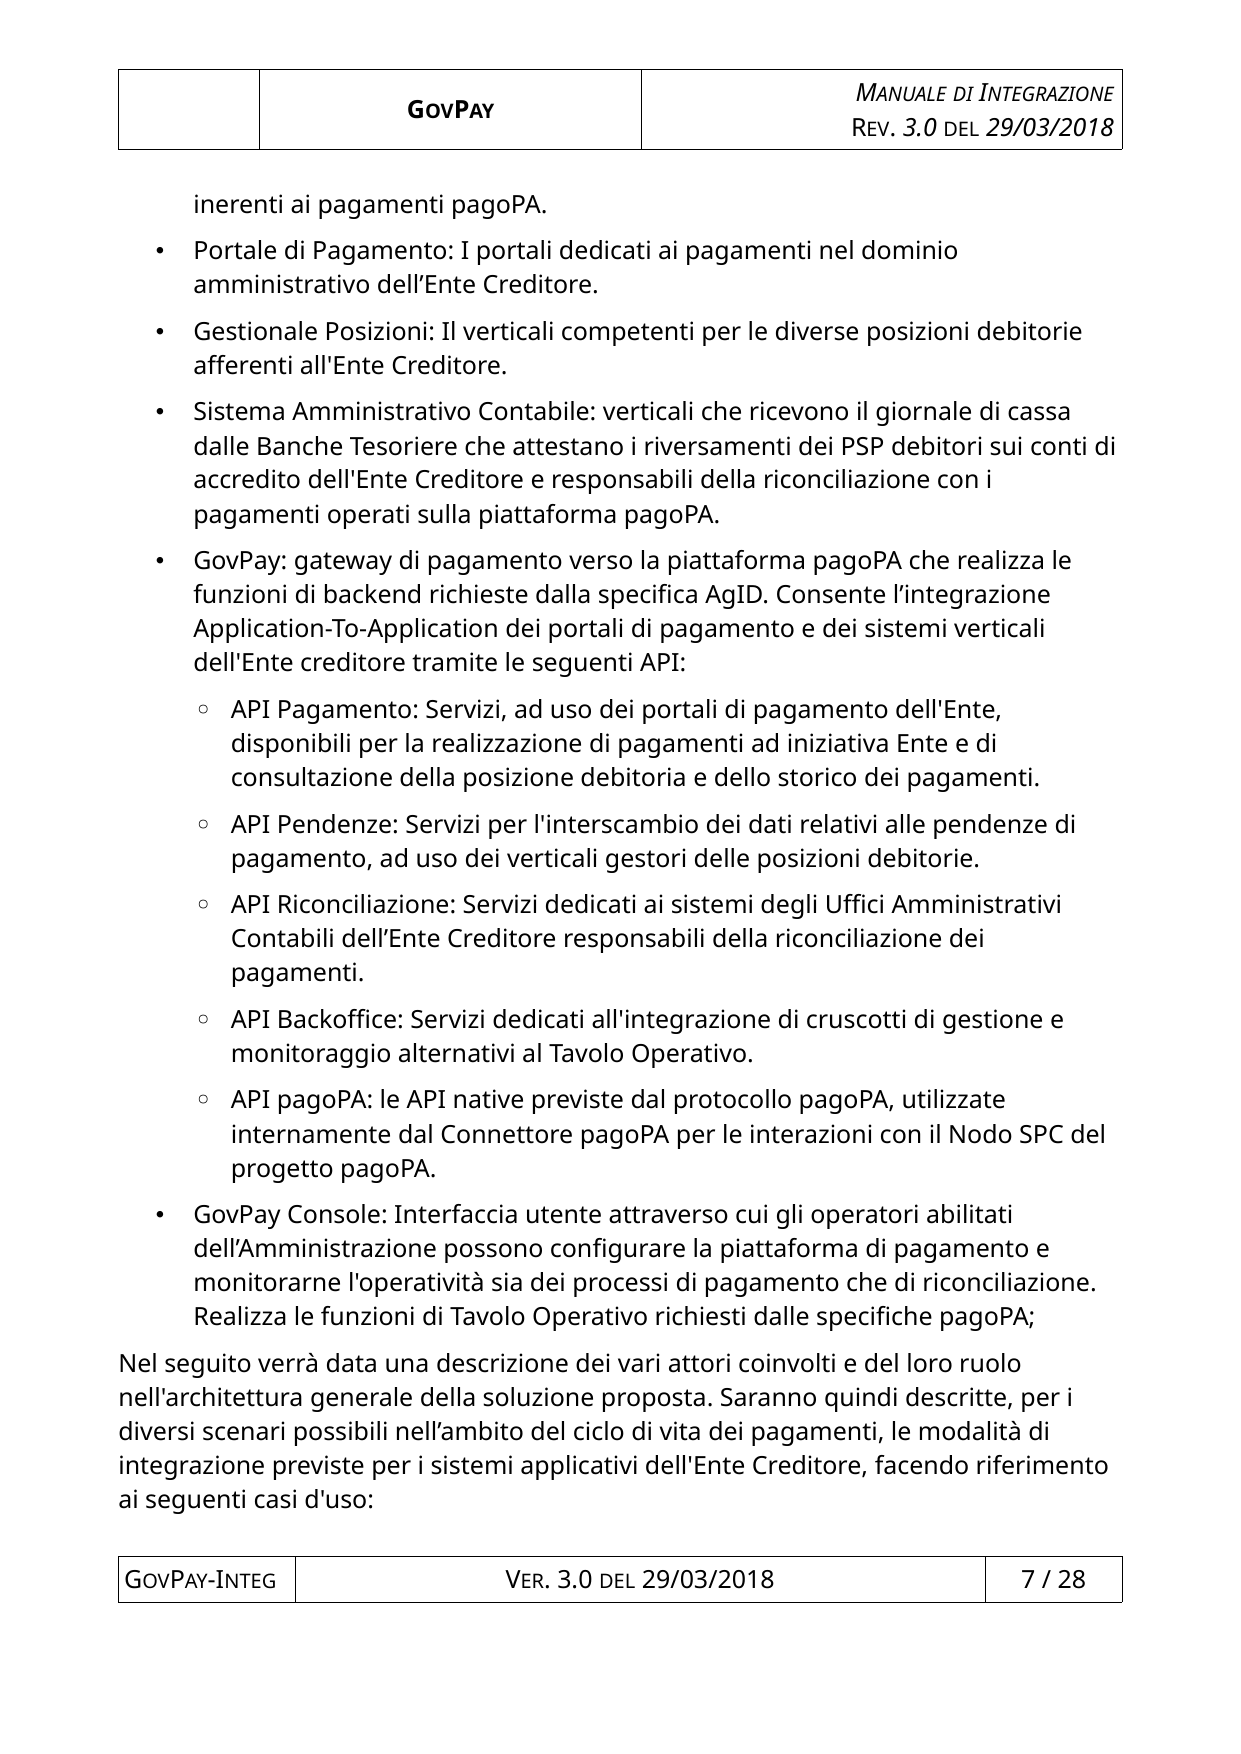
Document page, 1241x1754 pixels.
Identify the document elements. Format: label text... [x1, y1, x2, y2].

list GovPay Console: Interfaccia utente attraverso cui gli operatori abilitati dell’Amministrazione possono configurare la piattaforma di pagamento e monitorarne l'operatività sia dei processi di pagamento che di riconciliazione. Realizza le funzioni di Tavolo Operativo richiesti dalle specifiche pagoPA; [156, 1197, 1122, 1333]
list API Pendenze: Servizi per l'interscambio dei dati relativi alle pendenze di pagamento, ad uso dei verticali gestori delle posizioni debitorie. [193, 806, 1122, 874]
list Portale di Pagamento: I portali dedicati ai pagamenti nel dominio amministrativo dell’Ente Creditore. [156, 233, 1122, 301]
list API pagoPA: le API native previste dal protocollo pagoPA, utilizzate internamente dal Connettore pagoPA per le interazioni con il Nodo SPC del progetto pagoPA. [193, 1082, 1122, 1184]
text Nel seguito verrà data una descrizione dei vari attori coinvolti e del loro ruolo nell'architettura generale della soluzione proposta. Saranno quindi descritte, per i diversi scenari possibili nell’ambito del ciclo di vita dei pagamenti, le modalità di integrazione previste per i sistemi applicativi dell'Ente Creditore, facendo riferimento ai seguenti casi d'uso: [118, 1346, 1122, 1516]
list API Riconciliazione: Servizi dedicati ai sistemi degli Uffici Amministrativi Contabili dell’Ente Creditore responsabili della riconciliazione dei pagamenti. [193, 887, 1122, 989]
list Gestionale Posizioni: Il verticali competenti per le diverse posizioni debitorie afferenti all'Ente Creditore. [156, 313, 1122, 382]
list API Backoffice: Servizi dedicati all'integrazione di cruscotti di gestione e monitoraggio alternativi al Tavolo Operativo. [193, 1002, 1122, 1070]
list inerenti ai pagamenti pagoPA. [156, 186, 1122, 220]
list Sistema Amministrativo Contabile: verticali che ricevono il giornale di cassa dalle Banche Tesoriere che attestano i riversamenti dei PSP debitori sui conti di accredito dell'Ente Creditore e responsabili della riconciliazione con i pagamenti operati sulla piattaforma pagoPA. [156, 394, 1122, 530]
list GovPay: gateway di pagamento verso la piattaforma pagoPA che realizza le funzioni di backend richieste dalla specifica AgID. Consente l’integrazione Application-To-Application dei portali di pagamento e dei sistemi verticali dell'Ente creditore tramite le seguenti API: [156, 543, 1122, 679]
list API Pagamento: Servizi, ad uso dei portali di pagamento dell'Ente, disponibili per la realizzazione di pagamenti ad iniziativa Ente e di consultazione della posizione debitoria e dello storico dei pagamenti. [193, 692, 1122, 794]
